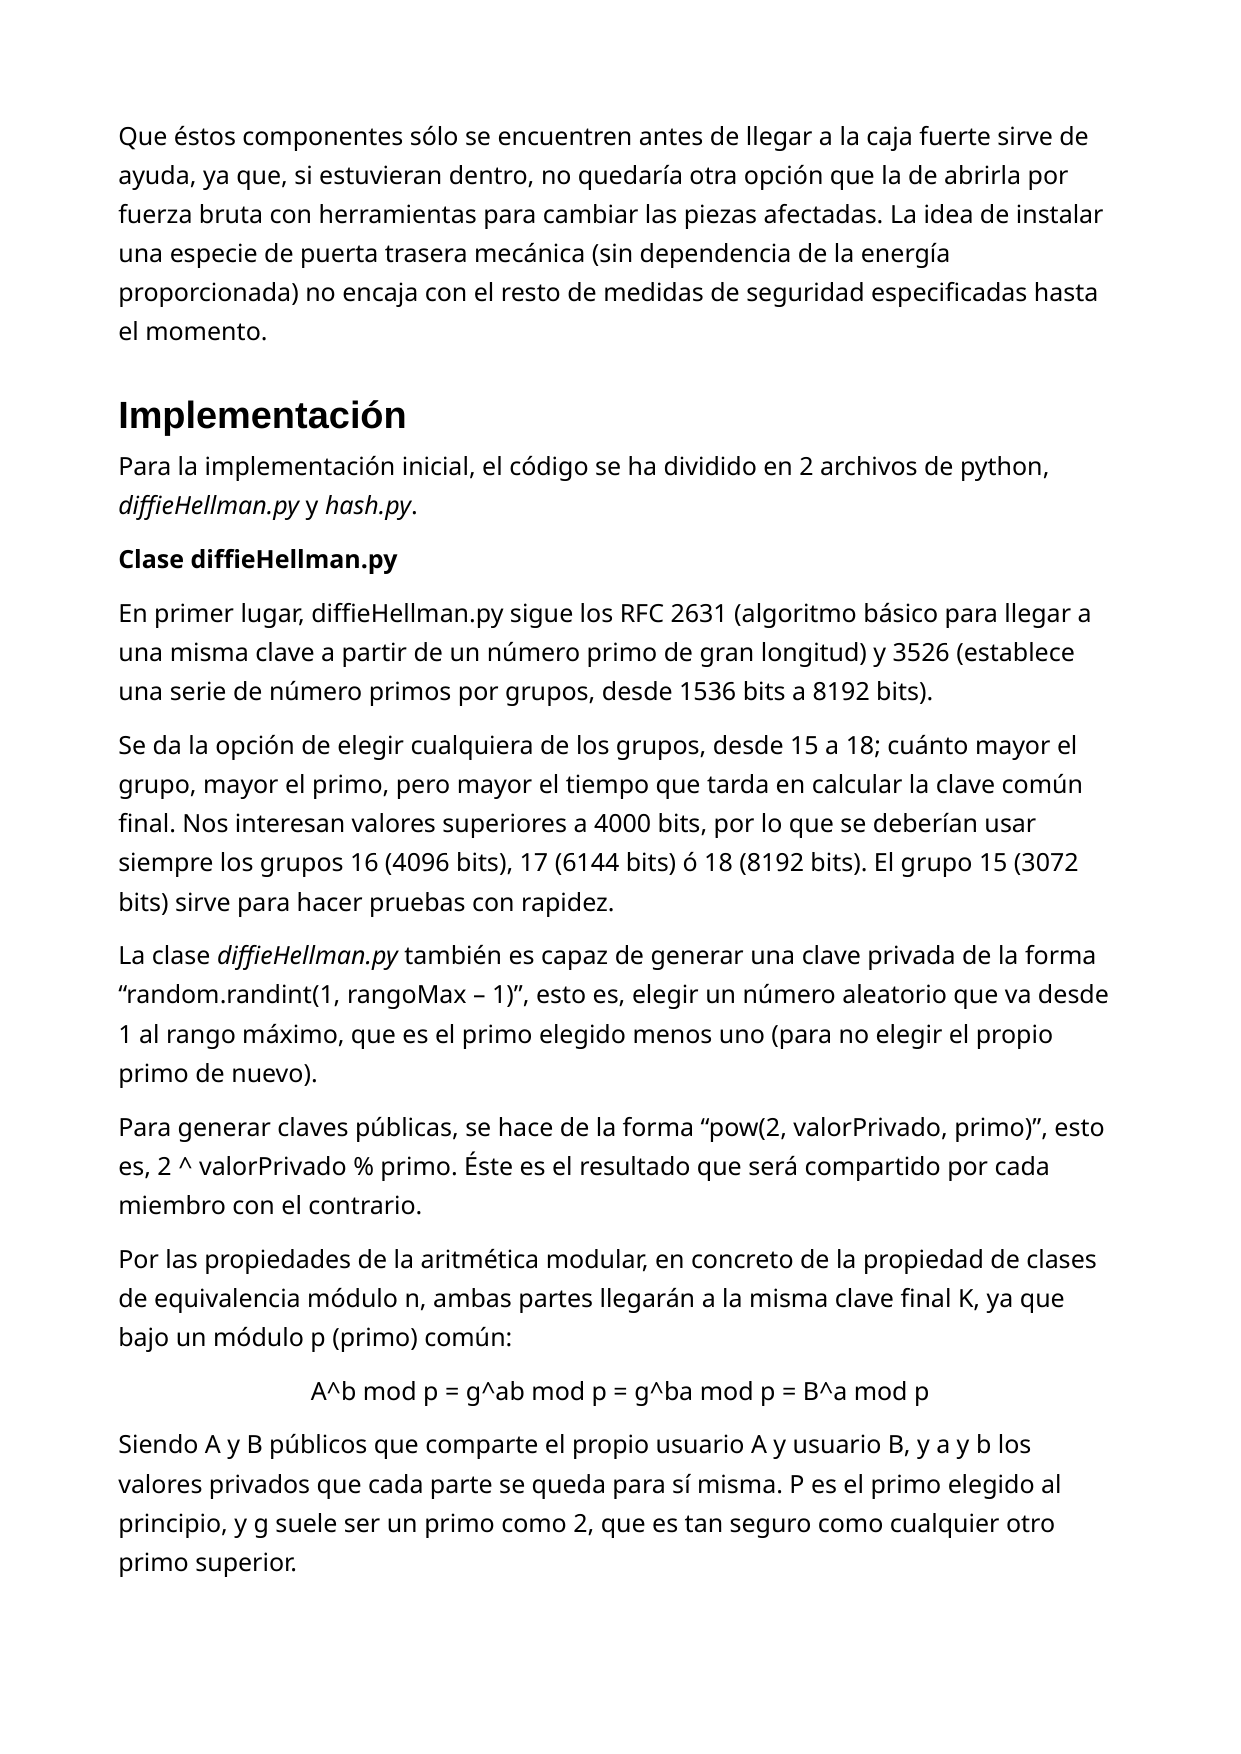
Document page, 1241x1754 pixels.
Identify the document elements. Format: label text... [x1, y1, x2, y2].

text En primer lugar, diffieHellman.py sigue los RFC 2631 (algoritmo básico para llegar a una misma clave a partir de un número primo de gran longitud) y 3526 (establece una serie de número primos por grupos, desde 1536 bits a 8192 bits). [118, 596, 1122, 708]
text Se da la opción de elegir cualquiera de los grupos, desde 15 a 18; cuánto mayor el grupo, mayor el primo, pero mayor el tiempo que tarda en calcular la clave común final. Nos interesan valores superiores a 4000 bits, por lo que se deberían usar siempre los grupos 16 (4096 bits), 17 (6144 bits) ó 18 (8192 bits). El grupo 15 (3072 bits) sirve para hacer pruebas con rapidez. [118, 728, 1122, 918]
text Siendo A y B públicos que comparte el propio usuario A y usuario B, y a y b los valores privados que cada parte se queda para sí misma. P es el primo elegido al principio, y g suele ser un primo como 2, que es tan seguro como cualquier otro primo superior. [118, 1427, 1122, 1579]
subtitle Implementación [118, 393, 1122, 436]
text Clase diffieHellman.py [118, 542, 1122, 576]
text La clase diffieHellman.py también es capaz de generar una clave privada de la forma “random.randint(1, rangoMax – 1)”, esto es, elegir un número aleatorio que va desde 1 al rango máximo, que es el primo elegido menos uno (para no elegir el propio primo de nuevo). [118, 938, 1122, 1089]
text Por las propiedades de la aritmética modular, en concreto de la propiedad de clases de equivalencia módulo n, ambas partes llegarán a la misma clave final K, ya que bajo un módulo p (primo) común: [118, 1241, 1122, 1354]
text Para la implementación inicial, el código se ha dividido en 2 archivos de python, diffieHellman.py y hash.py. [118, 449, 1122, 522]
text Para generar claves públicas, se hace de la forma “pow(2, valorPrivado, primo)”, esto es, 2 ^ valorPrivado % primo. Éste es el resultado que será compartido por cada miembro con el contrario. [118, 1109, 1122, 1222]
text A^b mod p = g^ab mod p = g^ba mod p = B^a mod p [118, 1373, 1122, 1407]
text Que éstos componentes sólo se encuentren antes de llegar a la caja fuerte sirve de ayuda, ya que, si estuvieran dentro, no quedaría otra opción que la de abrirla por fuerza bruta con herramientas para cambiar las piezas afectadas. La idea de instalar una especie de puerta trasera mecánica (sin dependencia de la energía proporcionada) no encaja con el resto de medidas de seguridad especificadas hasta el momento. [118, 118, 1122, 348]
